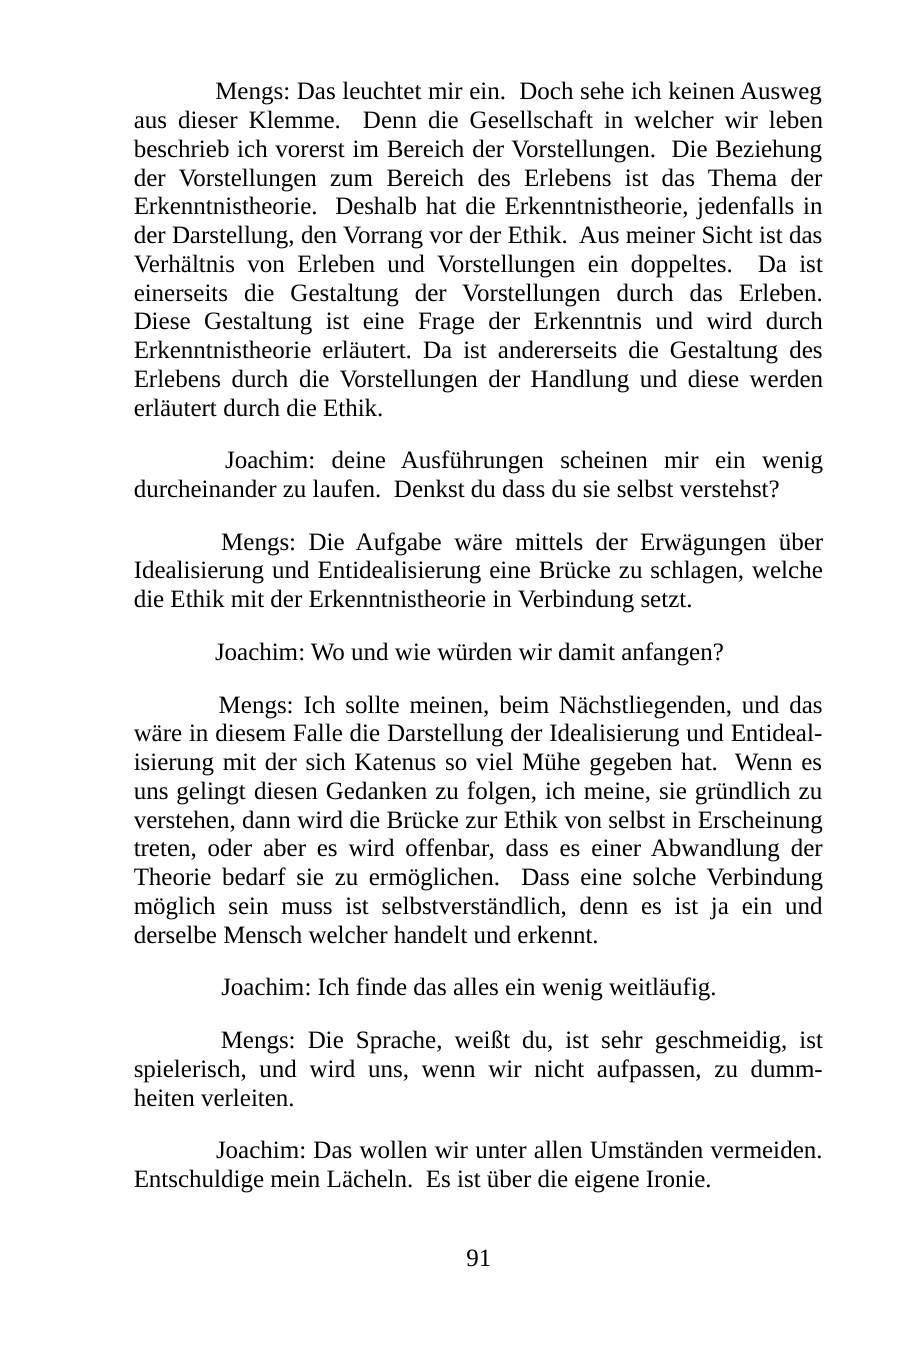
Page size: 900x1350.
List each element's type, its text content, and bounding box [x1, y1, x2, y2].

text Mengs: Die Aufgabe wäre mittels der Erwägungen über Idealisierung und Entidealisierung eine Brücke zu schlagen, welche die Ethik mit der Erkenntnistheorie in Verbindung setzt. [133, 527, 823, 613]
text Joachim: Wo und wie würden wir damit anfangen? [133, 637, 823, 666]
text Joachim: deine Ausführungen scheinen mir ein wenig durcheinander zu laufen. Denkst du dass du sie selbst verstehst? [133, 445, 823, 503]
text Mengs: Die Sprache, weißt du, ist sehr geschmeidig, ist spielerisch, und wird uns, wenn wir nicht aufpassen, zu dumm-heiten verleiten. [133, 1025, 823, 1111]
text Mengs: Ich sollte meinen, beim Nächstliegenden, und das wäre in diesem Falle die Darstellung der Idealisierung und Entideal-isierung mit der sich Katenus so viel Mühe gegeben hat. Wenn es uns gelingt diesen Gedanken zu folgen, ich meine, sie gründlich zu verstehen, dann wird die Brücke zur Ethik von selbst in Erscheinung treten, oder aber es wird offenbar, dass es einer Abwandlung der Theorie bedarf sie zu ermöglichen. Dass eine solche Verbindung möglich sein muss ist selbstverständlich, denn es ist ja ein und derselbe Mensch welcher handelt und erkennt. [133, 690, 823, 948]
text Joachim: Ich finde das alles ein wenig weitläufig. [133, 972, 823, 1001]
text Joachim: Das wollen wir unter allen Umständen vermeiden. Entschuldige mein Lächeln. Es ist über die eigene Ironie. [133, 1135, 823, 1193]
text Mengs: Das leuchtet mir ein. Doch sehe ich keinen Ausweg aus dieser Klemme. Denn die Gesellschaft in welcher wir leben beschrieb ich vorerst im Bereich der Vorstellungen. Die Beziehung der Vorstellungen zum Bereich des Erlebens ist das Thema der Erkenntnistheorie. Deshalb hat die Erkenntnistheorie, jedenfalls in der Darstellung, den Vorrang vor der Ethik. Aus meiner Sicht ist das Verhältnis von Erleben und Vorstellungen ein doppeltes. Da ist einerseits die Gestaltung der Vorstellungen durch das Erleben. Diese Gestaltung ist eine Frage der Erkenntnis und wird durch Erkenntnistheorie erläutert. Da ist andererseits die Gestaltung des Erlebens durch die Vorstellungen der Handlung und diese werden erläutert durch die Ethik. [133, 76, 823, 421]
